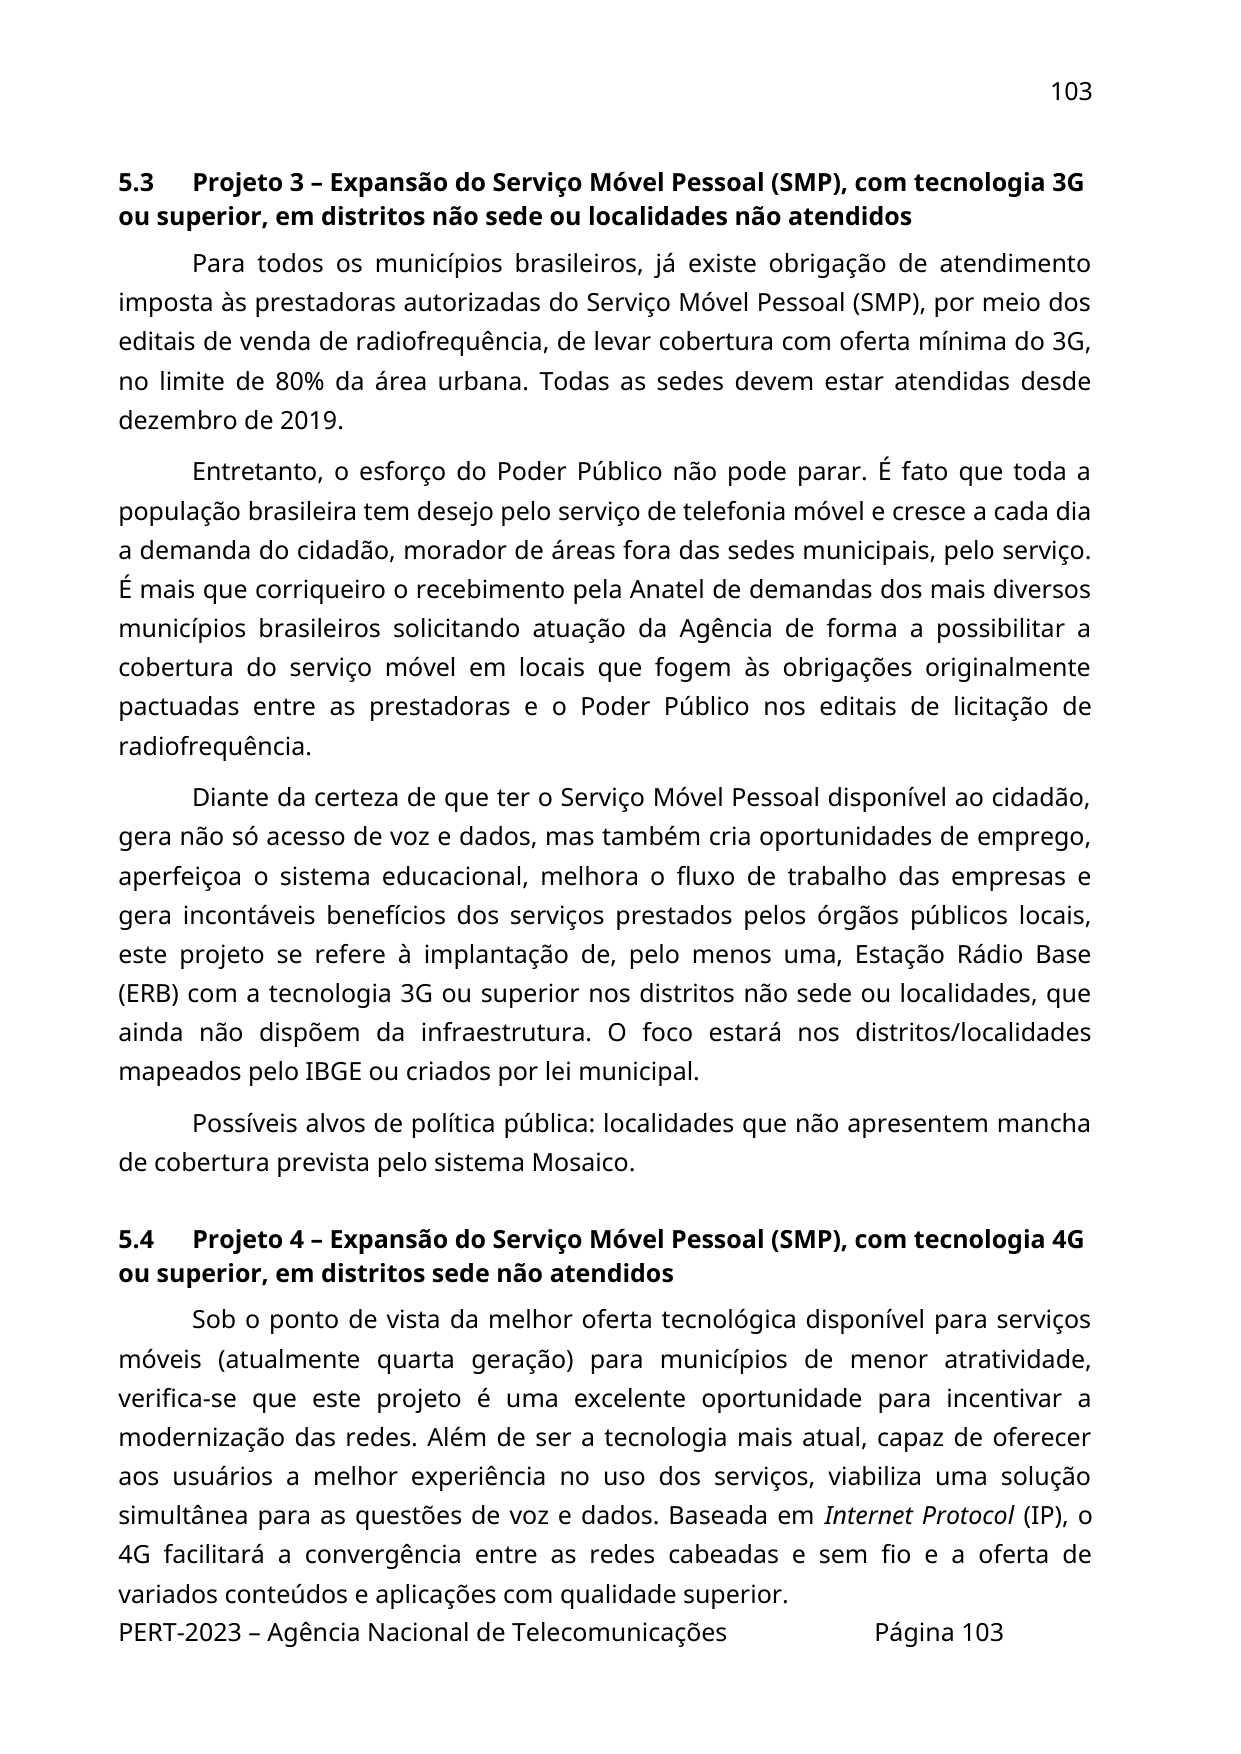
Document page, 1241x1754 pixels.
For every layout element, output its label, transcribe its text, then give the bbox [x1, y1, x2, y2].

text Para todos os municípios brasileiros, já existe obrigação de atendimento imposta às prestadoras autorizadas do Serviço Móvel Pessoal (SMP), por meio dos editais de venda de radiofrequência, de levar cobertura com oferta mínima do 3G, no limite de 80% da área urbana. Todas as sedes devem estar atendidas desde dezembro de 2019. [118, 246, 1093, 436]
text Diante da certeza de que ter o Serviço Móvel Pessoal disponível ao cidadão, gera não só acesso de voz e dados, mas também cria oportunidades de emprego, aperfeiçoa o sistema educacional, melhora o fluxo de trabalho das empresas e gera incontáveis benefícios dos serviços prestados pelos órgãos públicos locais, este projeto se refere à implantação de, pelo menos uma, Estação Rádio Base (ERB) com a tecnologia 3G ou superior nos distritos não sede ou localidades, que ainda não dispõem da infraestrutura. O foco estará nos distritos/localidades mapeados pelo IBGE ou criados por lei municipal. [118, 780, 1093, 1088]
text Possíveis alvos de política pública: localidades que não apresentem mancha de cobertura prevista pelo sistema Mosaico. [118, 1106, 1093, 1179]
subtitle 5.4 Projeto 4 – Expansão do Serviço Móvel Pessoal (SMP), com tecnologia 4G ou superior, em distritos sede não atendidos [118, 1221, 1093, 1289]
text Sob o ponto de vista da melhor oferta tecnológica disponível para serviços móveis (atualmente quarta geração) para municípios de menor atratividade, verifica-se que este projeto é uma excelente oportunidade para incentivar a modernização das redes. Além de ser a tecnologia mais atual, capaz de oferecer aos usuários a melhor experiência no uso dos serviços, viabiliza uma solução simultânea para as questões de voz e dados. Baseada em Internet Protocol (IP), o 4G facilitará a convergência entre as redes cabeadas e sem fio e a oferta de variados conteúdos e aplicações com qualidade superior. [118, 1302, 1093, 1610]
text Entretanto, o esforço do Poder Público não pode parar. É fato que toda a população brasileira tem desejo pelo serviço de telefonia móvel e cresce a cada dia a demanda do cidadão, morador de áreas fora das sedes municipais, pelo serviço. É mais que corriqueiro o recebimento pela Anatel de demandas dos mais diversos municípios brasileiros solicitando atuação da Agência de forma a possibilitar a cobertura do serviço móvel em locais que fogem às obrigações originalmente pactuadas entre as prestadoras e o Poder Público nos editais de licitação de radiofrequência. [118, 454, 1093, 762]
subtitle 5.3 Projeto 3 – Expansão do Serviço Móvel Pessoal (SMP), com tecnologia 3G ou superior, em distritos não sede ou localidades não atendidos [118, 165, 1093, 233]
